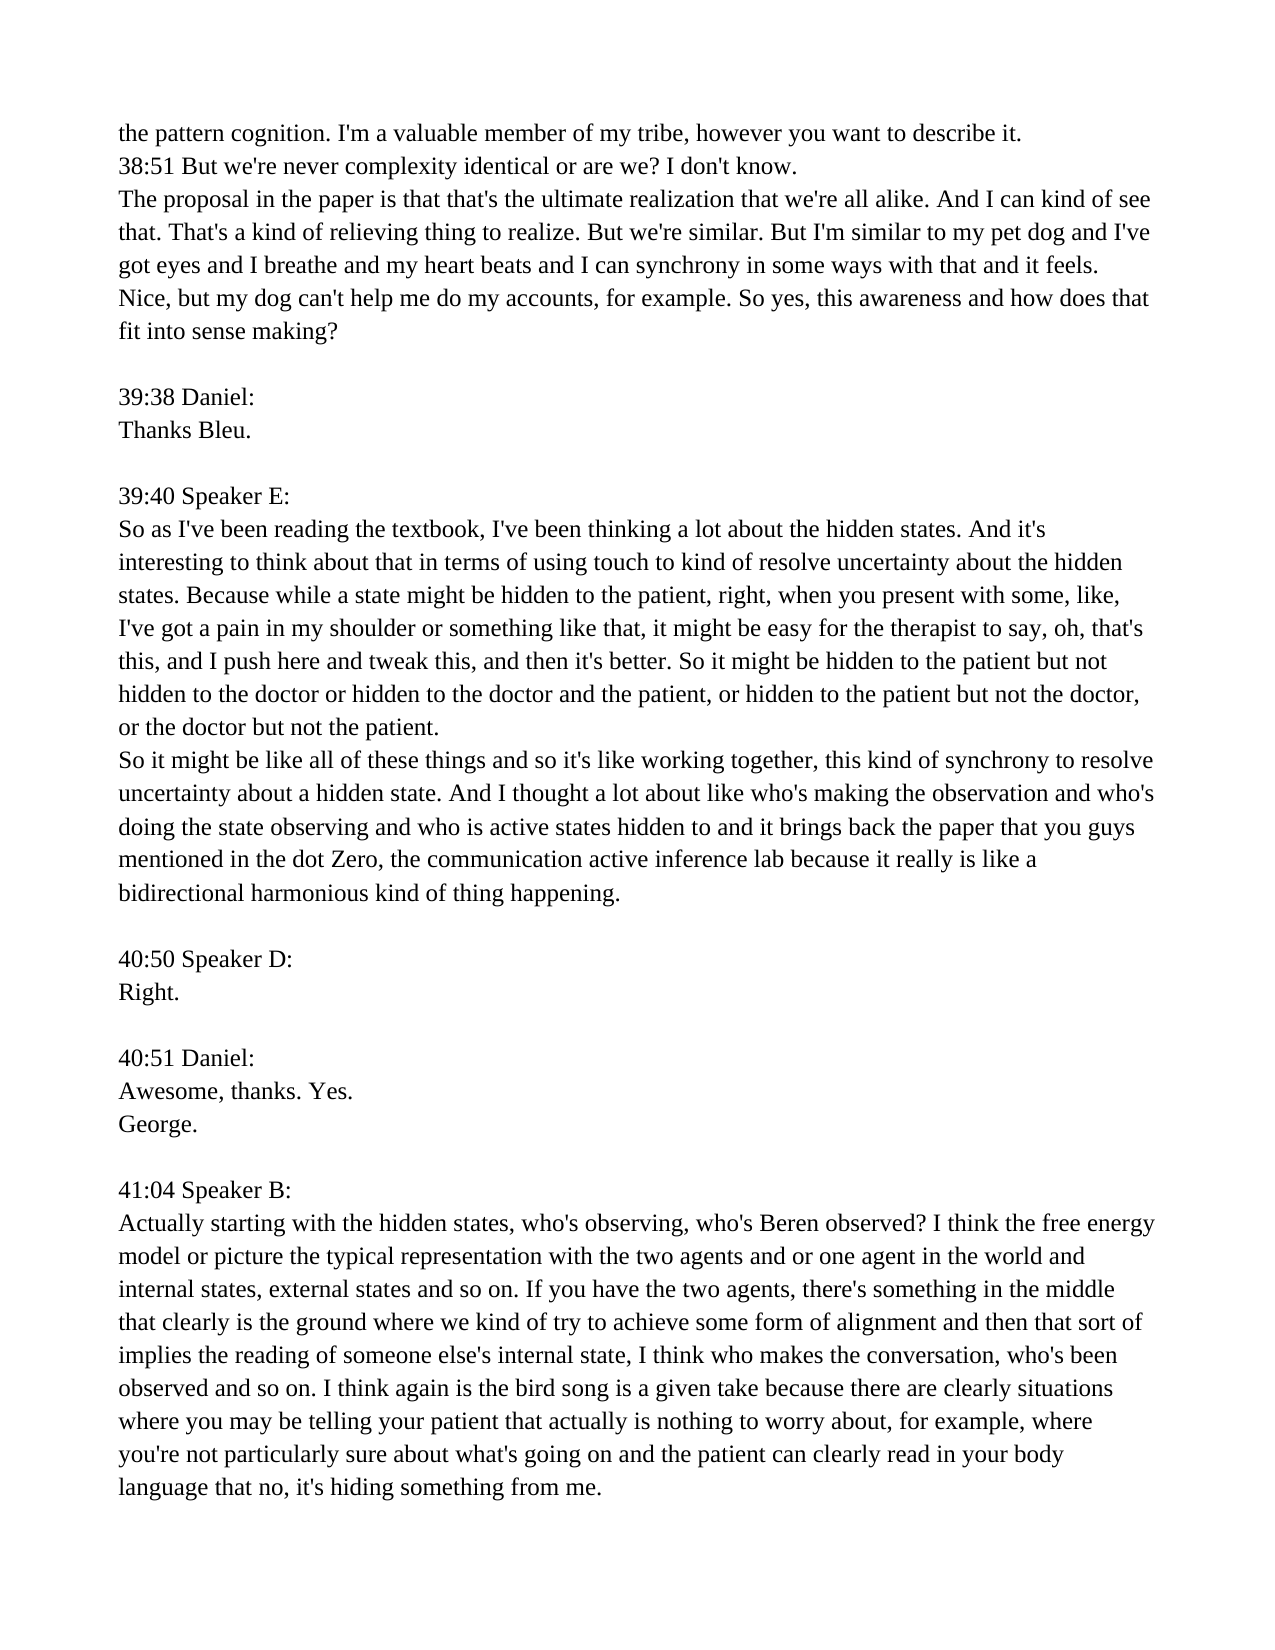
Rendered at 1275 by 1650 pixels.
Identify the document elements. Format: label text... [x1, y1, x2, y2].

text The proposal in the paper is that that's the ultimate realization that we're all alike. And I can kind of see that. That's a kind of relieving thing to realize. But we're similar. But I'm similar to my pet dog and I've got eyes and I breathe and my heart beats and I can synchrony in some ways with that and it feels. [118, 184, 1157, 279]
text the pattern cognition. I'm a valuable member of my tribe, however you want to describe it. [118, 118, 1157, 147]
text 41:04 Speaker B: [118, 1175, 1157, 1203]
text So it might be like all of these things and so it's like working together, this kind of synchrony to resolve uncertainty about a hidden state. And I thought a lot about like who's making the observation and who's doing the state observing and who is active states hidden to and it brings back the paper that you guys mentioned in the dot Zero, the communication active inference lab because it really is like a bidirectional harmonious kind of thing happening. [118, 746, 1157, 906]
text So as I've been reading the textbook, I've been thinking a lot about the hidden states. And it's interesting to think about that in terms of using touch to kind of resolve uncertainty about the hidden states. Because while a state might be hidden to the patient, right, when you present with some, like, I've got a pain in my shoulder or something like that, it might be easy for the therapist to say, oh, that's this, and I push here and tweak this, and then it's better. So it might be hidden to the patient but not hidden to the doctor or hidden to the doctor and the patient, or hidden to the patient but not the doctor, or the doctor but not the patient. [118, 514, 1157, 741]
text Actually starting with the hidden states, who's observing, who's Beren observed? I think the free energy model or picture the typical representation with the two agents and or one agent in the world and internal states, external states and so on. If you have the two agents, there's something in the middle that clearly is the ground where we kind of try to achieve some form of alignment and then that sort of implies the reading of someone else's internal state, I think who makes the conversation, who's been observed and so on. I think again is the bird song is a given take because there are clearly situations where you may be telling your patient that actually is nothing to worry about, for example, where you're not particularly sure about what's going on and the patient can clearly read in your body language that no, it's hiding something from me. [118, 1208, 1157, 1501]
text Awesome, thanks. Yes. [118, 1076, 1157, 1104]
text 40:50 Speaker D: [118, 944, 1157, 972]
text 38:51 But we're never complexity identical or are we? I don't know. [118, 151, 1157, 180]
text George. [118, 1109, 1157, 1137]
text Nice, but my dog can't help me do my accounts, for example. So yes, this awareness and how does that fit into sense making? [118, 283, 1157, 345]
text 39:38 Daniel: [118, 382, 1157, 411]
text 40:51 Daniel: [118, 1043, 1157, 1071]
text Thanks Bleu. [118, 415, 1157, 444]
text 39:40 Speaker E: [118, 481, 1157, 510]
text Right. [118, 977, 1157, 1005]
